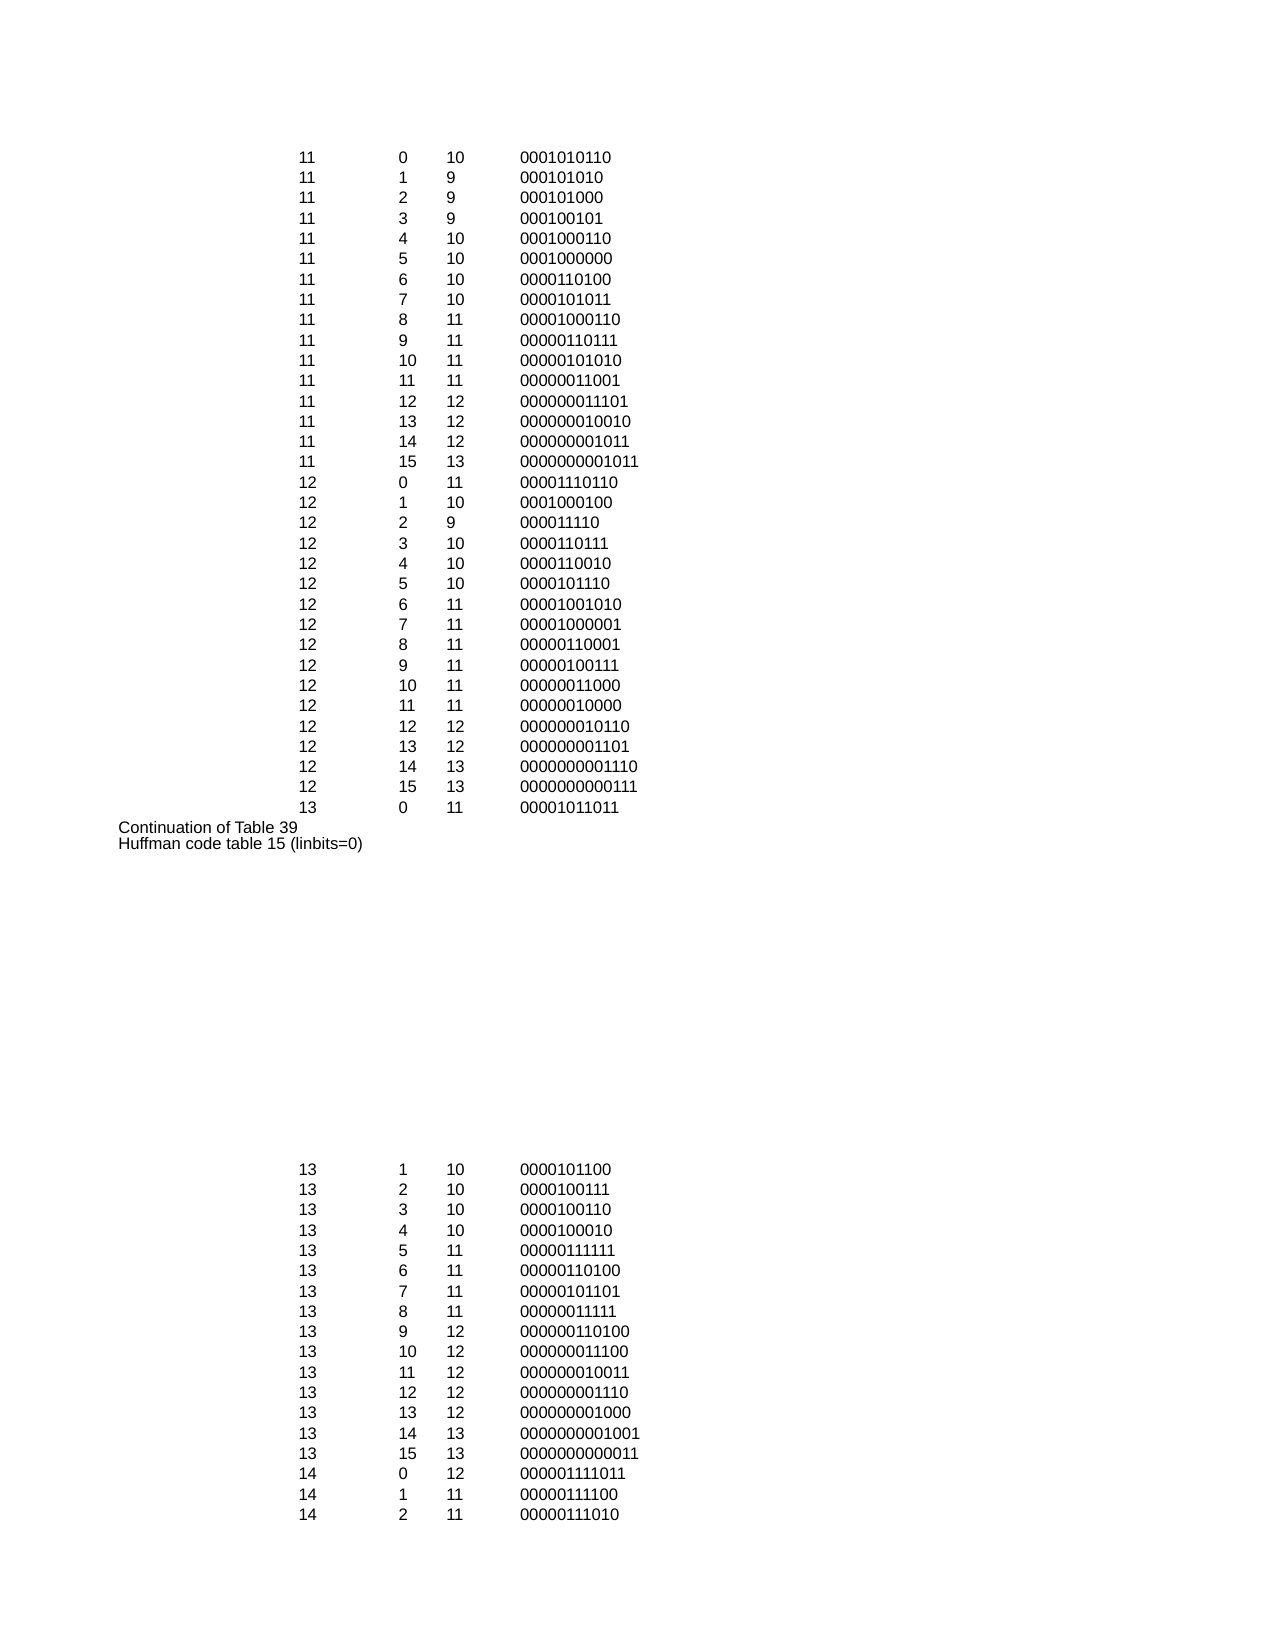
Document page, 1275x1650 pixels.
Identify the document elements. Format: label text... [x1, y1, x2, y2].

text 11 13 12 000000010010 [298, 412, 1157, 431]
text 13 7 11 00000101101 [298, 1281, 1157, 1301]
text 11 11 11 00000011001 [298, 371, 1157, 390]
text 12 1 10 0001000100 [298, 493, 1157, 512]
text 13 0 11 00001011011 [298, 798, 1157, 817]
text 12 13 12 000000001101 [298, 737, 1157, 756]
text 12 10 11 00000011000 [298, 676, 1157, 695]
text 13 14 13 0000000001001 [298, 1423, 1157, 1443]
text 13 12 12 000000001110 [298, 1383, 1157, 1402]
text 13 4 10 0000100010 [298, 1220, 1157, 1239]
text 12 9 11 00000100111 [298, 655, 1157, 674]
text 13 11 12 000000010011 [298, 1363, 1157, 1382]
text 12 11 11 00000010000 [298, 696, 1157, 715]
text 13 3 10 0000100110 [298, 1200, 1157, 1219]
text 13 6 11 00000110100 [298, 1261, 1157, 1280]
text 12 14 13 0000000001110 [298, 757, 1157, 776]
text 13 15 13 0000000000011 [298, 1444, 1157, 1463]
text Continuation of Table 39 Huffman code table 15 (linbits=0) [118, 818, 1157, 853]
text 11 7 10 0000101011 [298, 290, 1157, 309]
text 12 3 10 0000110111 [298, 533, 1157, 553]
text 14 2 11 00000111010 [298, 1505, 1157, 1524]
text 11 2 9 000101000 [298, 188, 1157, 207]
text 13 9 12 000000110100 [298, 1322, 1157, 1341]
text 12 5 10 0000101110 [298, 574, 1157, 593]
text 13 13 12 000000001000 [298, 1403, 1157, 1422]
text 11 15 13 0000000001011 [298, 452, 1157, 471]
text 11 4 10 0001000110 [298, 229, 1157, 248]
text 12 15 13 0000000000111 [298, 777, 1157, 796]
text 11 9 11 00000110111 [298, 330, 1157, 349]
text 12 8 11 00000110001 [298, 635, 1157, 654]
text 13 2 10 0000100111 [298, 1180, 1157, 1199]
text 11 10 11 00000101010 [298, 351, 1157, 370]
text 12 6 11 00001001010 [298, 594, 1157, 614]
text 11 8 11 00001000110 [298, 310, 1157, 329]
text 12 2 9 000011110 [298, 513, 1157, 532]
text 12 4 10 0000110010 [298, 554, 1157, 573]
text 11 14 12 000000001011 [298, 432, 1157, 451]
text 14 0 12 000001111011 [298, 1464, 1157, 1483]
text 13 1 10 0000101100 [298, 1159, 1157, 1179]
text 13 8 11 00000011111 [298, 1302, 1157, 1321]
text 14 1 11 00000111100 [298, 1484, 1157, 1504]
text 11 1 9 000101010 [298, 168, 1157, 187]
text 11 3 9 000100101 [298, 208, 1157, 228]
text 11 6 10 0000110100 [298, 269, 1157, 289]
text 11 0 10 0001010110 [298, 148, 1157, 167]
text 11 5 10 0001000000 [298, 249, 1157, 268]
text 13 5 11 00000111111 [298, 1241, 1157, 1260]
text 12 7 11 00001000001 [298, 615, 1157, 634]
text 11 12 12 000000011101 [298, 391, 1157, 411]
text 12 12 12 000000010110 [298, 716, 1157, 736]
text 12 0 11 00001110110 [298, 473, 1157, 492]
text 13 10 12 000000011100 [298, 1342, 1157, 1361]
